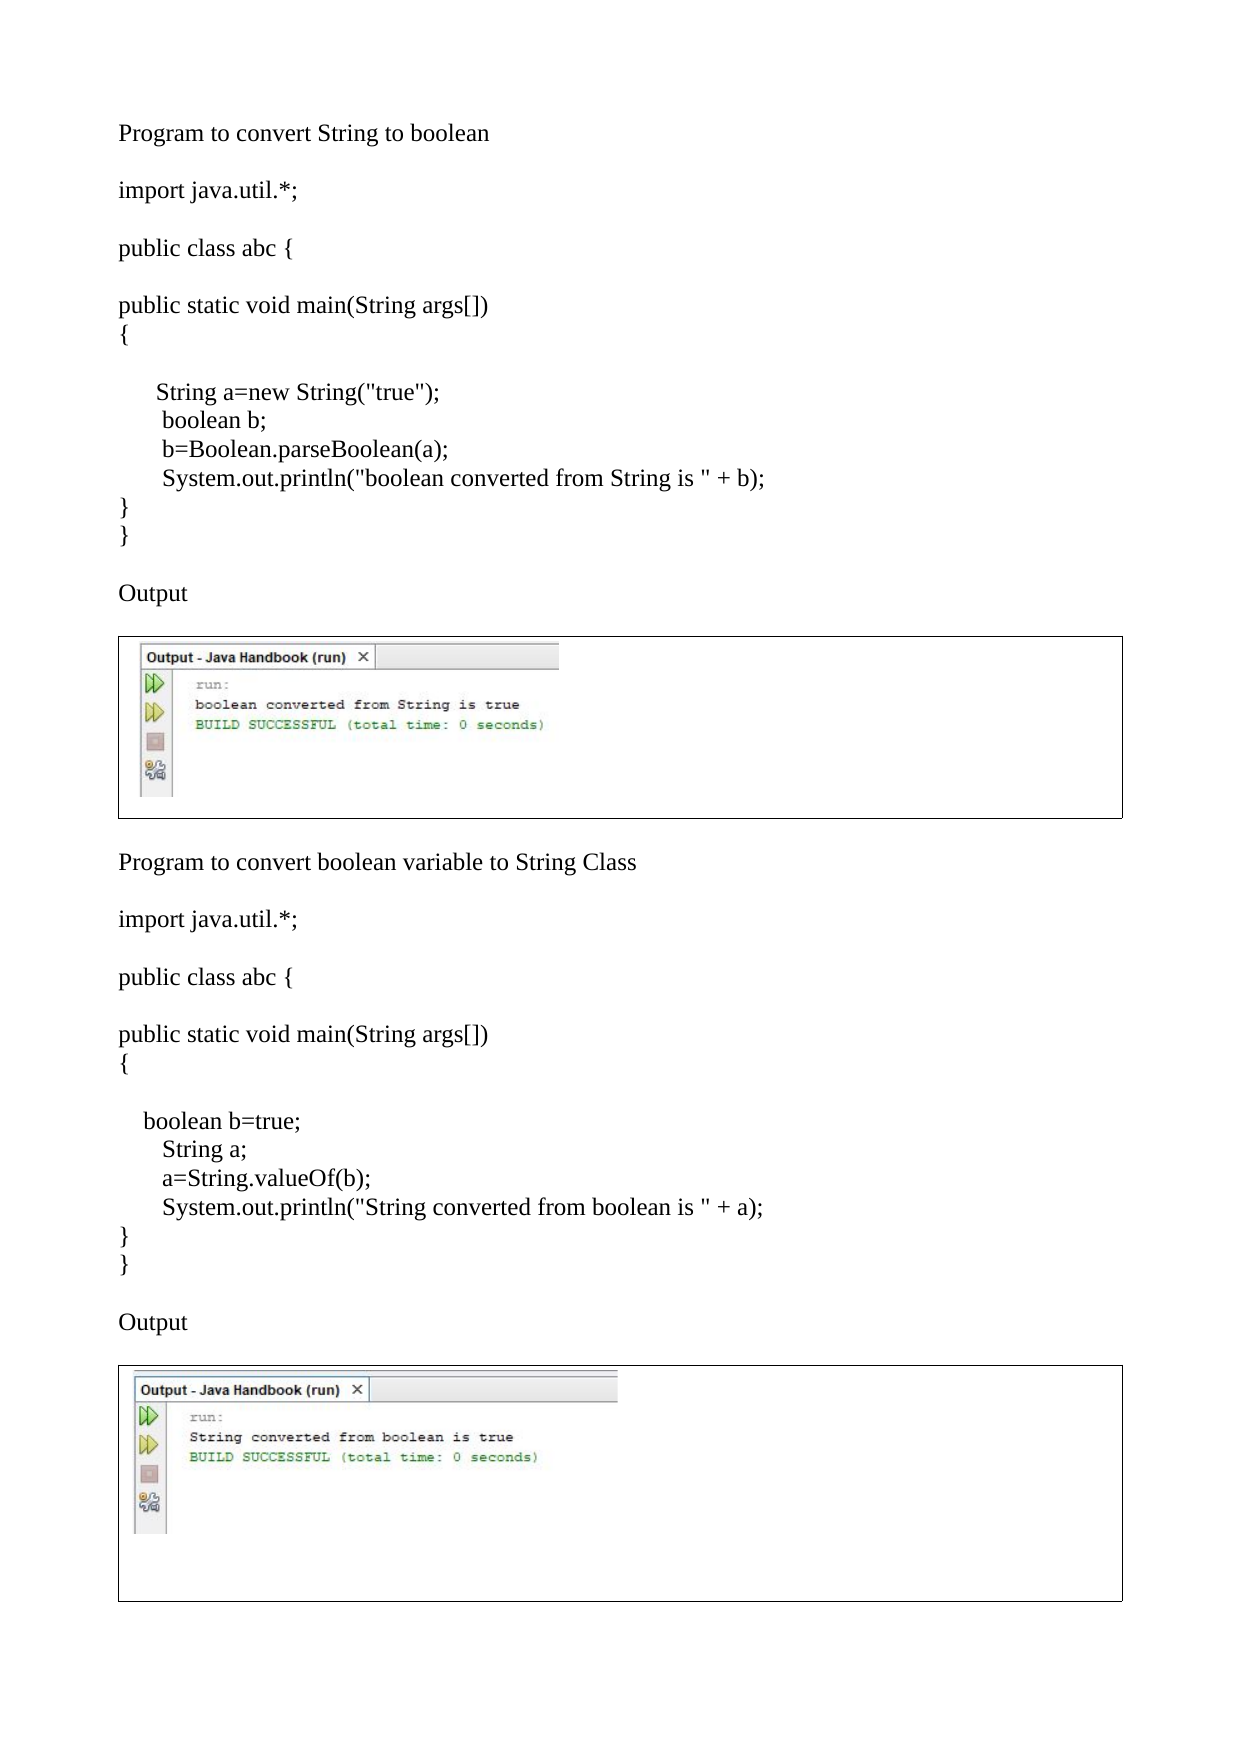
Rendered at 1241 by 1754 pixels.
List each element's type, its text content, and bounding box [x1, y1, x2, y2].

text { [118, 1048, 1122, 1077]
text System.out.println("String converted from boolean is " + a); [118, 1192, 1122, 1221]
text } [118, 521, 1122, 549]
text public static void main(String args[]) [118, 1019, 1122, 1048]
text Output [118, 578, 1122, 607]
text Output [118, 1307, 1122, 1336]
text boolean b; [118, 406, 1122, 434]
table_header [119, 637, 1122, 818]
text import java.util.*; [118, 904, 1122, 933]
text public class abc { [118, 962, 1122, 991]
picture [138, 641, 559, 797]
table_header [119, 1366, 1122, 1601]
text { [118, 319, 1122, 348]
picture [132, 1370, 618, 1534]
text String a; [118, 1134, 1122, 1163]
text } [118, 1221, 1122, 1249]
text Program to convert boolean variable to String Class [118, 847, 1122, 876]
text a=String.valueOf(b); [118, 1163, 1122, 1192]
text } [118, 1249, 1122, 1278]
text System.out.println("boolean converted from String is " + b); [118, 463, 1122, 492]
text public static void main(String args[]) [118, 291, 1122, 319]
text b=Boolean.parseBoolean(a); [118, 434, 1122, 463]
text } [118, 492, 1122, 521]
text Program to convert String to boolean [118, 118, 1122, 147]
text String a=new String("true"); [118, 377, 1122, 406]
text boolean b=true; [118, 1106, 1122, 1134]
text public class abc { [118, 233, 1122, 262]
text import java.util.*; [118, 176, 1122, 204]
